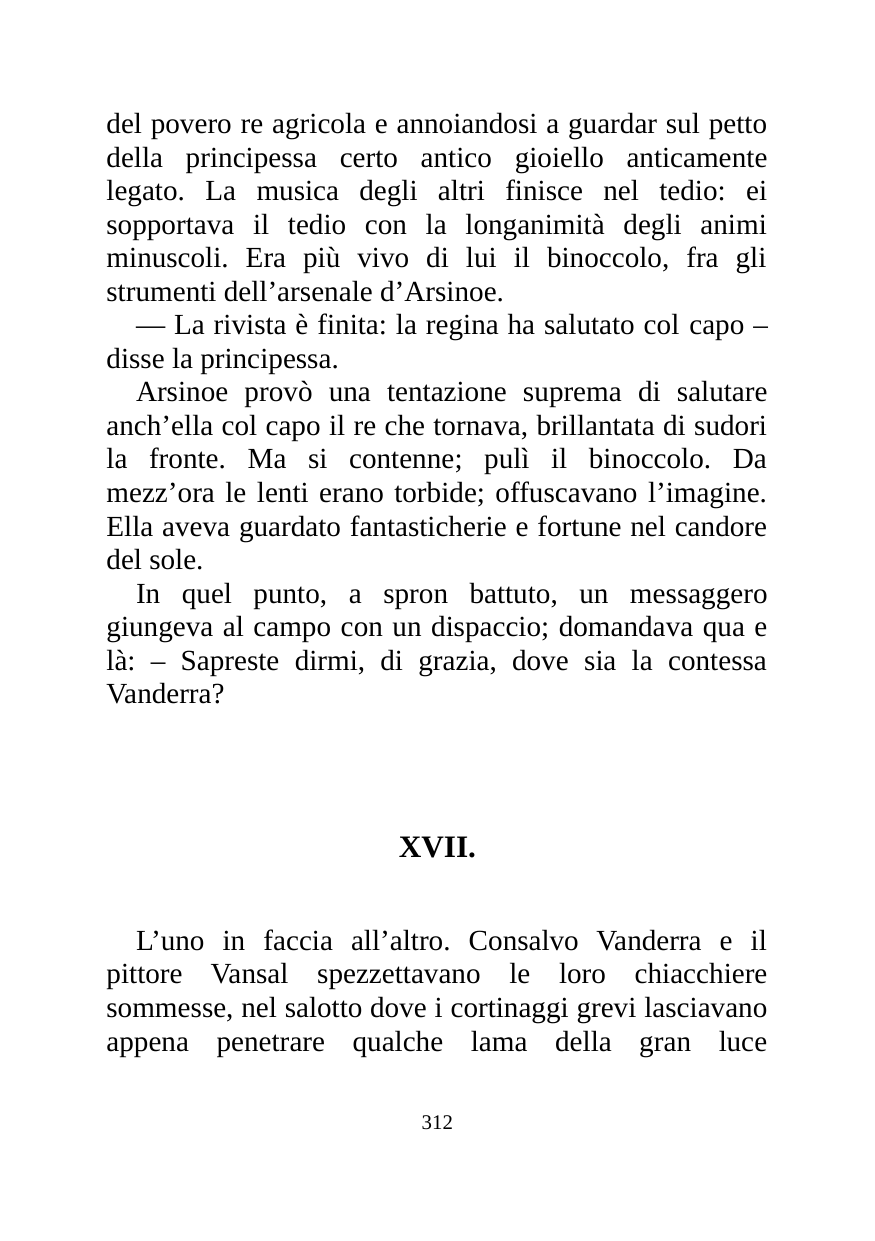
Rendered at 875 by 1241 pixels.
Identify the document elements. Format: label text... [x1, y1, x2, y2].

subtitle XVII. [106, 828, 768, 864]
text del povero re agricola e annoiandosi a guardar sul petto della principessa certo antico gioiello anticamente legato. La musica degli altri finisce nel tedio: ei sopportava il tedio con la longanimità degli animi minuscoli. Era più vivo di lui il binoccolo, fra gli strumenti dell’arsenale d’Arsinoe. [106, 106, 768, 307]
text L’uno in faccia all’altro. Consalvo Vanderra e il pittore Vansal spezzettavano le loro chiacchiere sommesse, nel salotto dove i cortinaggi grevi lasciavano appena penetrare qualche lama della gran luce [106, 923, 768, 1057]
text Arsinoe provò una tentazione suprema di salutare anch’ella col capo il re che tornava, brillantata di sudori la fronte. Ma si contenne; pulì il binoccolo. Da mezz’ora le lenti erano torbide; offuscavano l’imagine. Ella aveva guardato fantasticherie e fortune nel candore del sole. [106, 374, 768, 576]
text In quel punto, a spron battuto, un messaggero giungeva al campo con un dispaccio; domandava qua e là: – Sapreste dirmi, di grazia, dove sia la contessa Vanderra? [106, 576, 768, 710]
text — La rivista è finita: la regina ha salutato col capo – disse la principessa. [106, 307, 768, 374]
